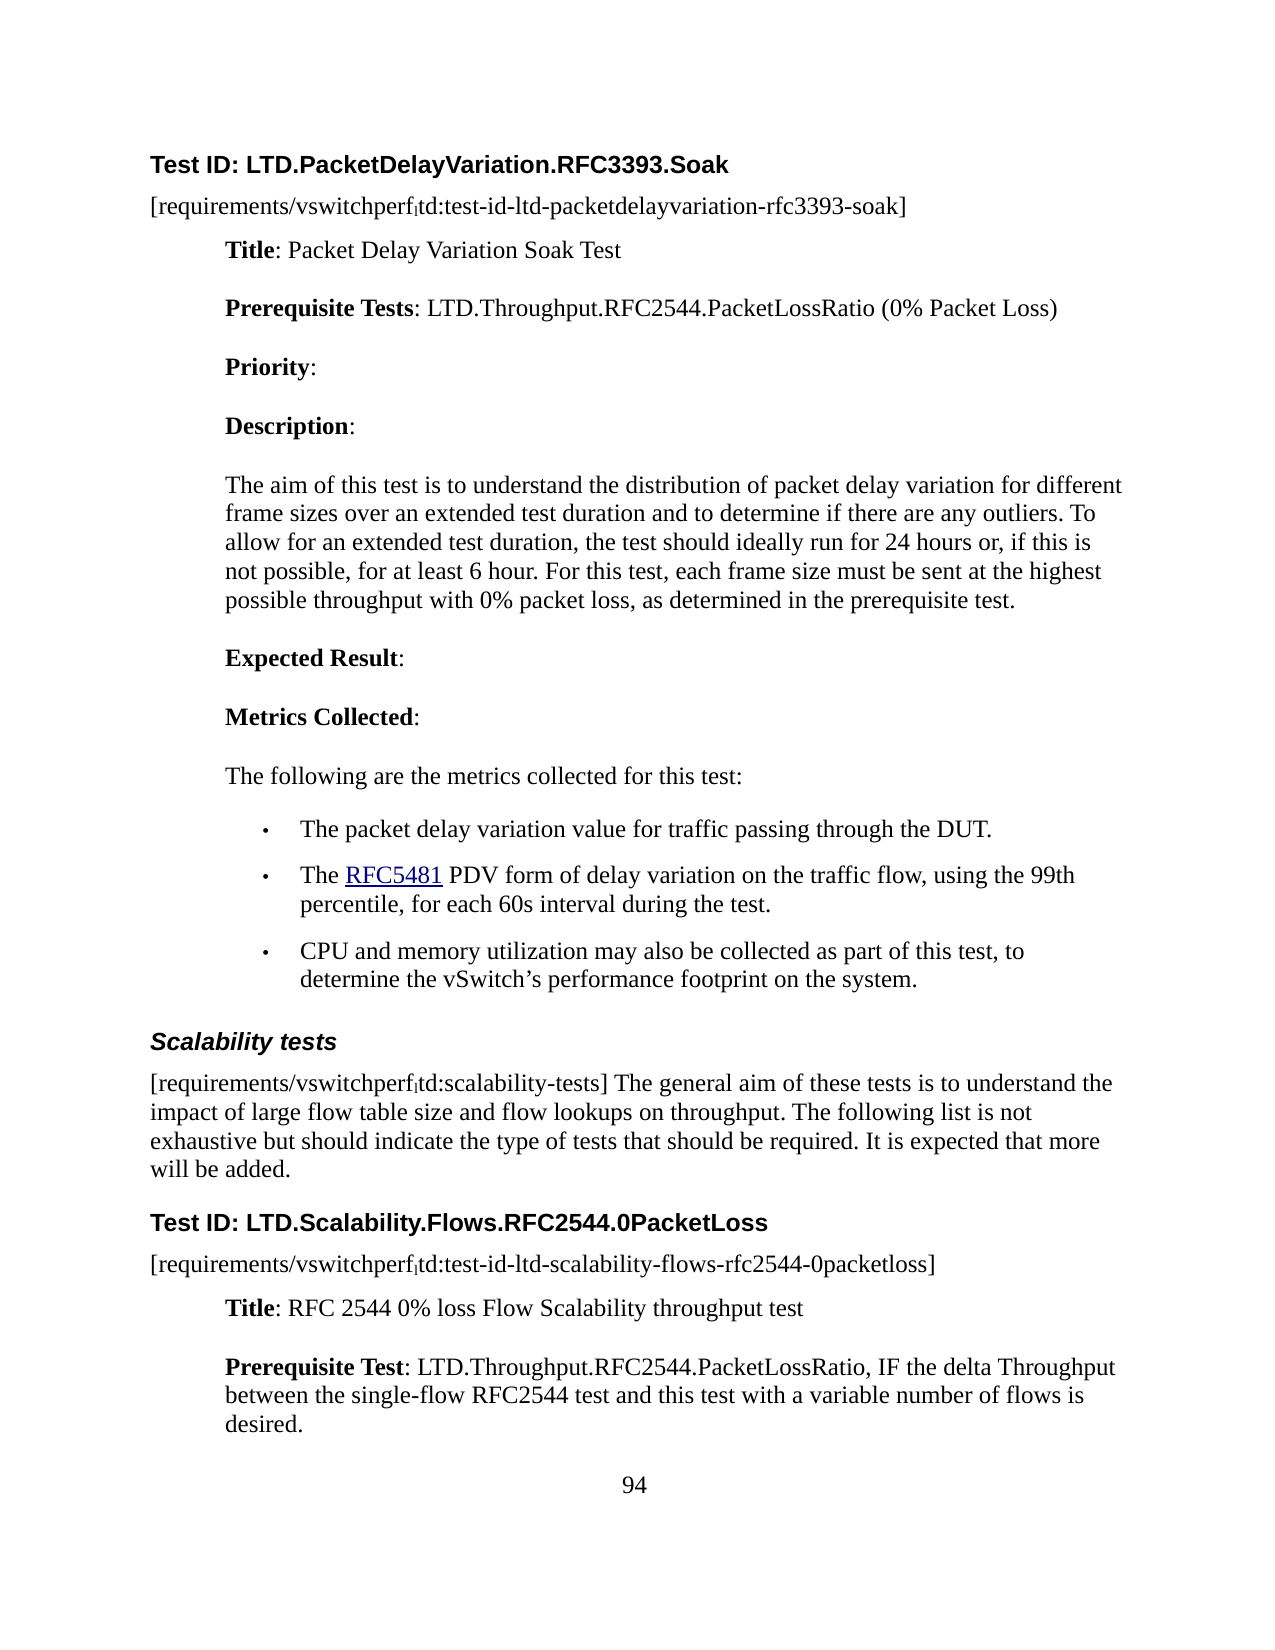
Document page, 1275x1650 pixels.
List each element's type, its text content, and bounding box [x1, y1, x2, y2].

text Expected Result: [225, 643, 1125, 672]
list The RFC5481 PDV form of delay variation on the traffic flow, using the 99th percentile, for each 60s interval during the test. [262, 860, 1125, 918]
subtitle Test ID: LTD.Scalability.Flows.RFC2544.0PacketLoss [150, 1208, 1125, 1237]
text Title: Packet Delay Variation Soak Test [225, 235, 1125, 263]
text The following are the metrics collected for this test: [225, 761, 1125, 790]
text The aim of this test is to understand the distribution of packet delay variation for different frame sizes over an extended test duration and to determine if there are any outliers. To allow for an extended test duration, the test should ideally run for 24 hours or, if this is not possible, for at least 6 hour. For this test, each frame size must be sent at the highest possible throughput with 0% packet loss, as determined in the prerequisite test. [225, 470, 1125, 613]
text Metrics Collected: [225, 702, 1125, 731]
subtitle Test ID: LTD.PacketDelayVariation.RFC3393.Soak [150, 150, 1125, 178]
text [requirements/vswitchperfltd:test-id-ltd-scalability-flows-rfc2544-0packetloss] [150, 1249, 1125, 1278]
text Title: RFC 2544 0% loss Flow Scalability throughput test [225, 1293, 1125, 1322]
list CPU and memory utilization may also be collected as part of this test, to determine the vSwitch’s performance footprint on the system. [262, 936, 1125, 993]
text Prerequisite Tests: LTD.Throughput.RFC2544.PacketLossRatio (0% Packet Loss) [225, 293, 1125, 322]
text [requirements/vswitchperfltd:test-id-ltd-packetdelayvariation-rfc3393-soak] [150, 191, 1125, 220]
text Description: [225, 411, 1125, 440]
text Priority: [225, 352, 1125, 381]
text Prerequisite Test: LTD.Throughput.RFC2544.PacketLossRatio, IF the delta Throughput between the single-flow RFC2544 test and this test with a variable number of flows is desired. [225, 1352, 1125, 1438]
subtitle Scalability tests [150, 1027, 1125, 1056]
text [requirements/vswitchperfltd:scalability-tests] The general aim of these tests is to understand the impact of large flow table size and flow lookups on throughput. The following list is not exhaustive but should indicate the type of tests that should be required. It is expected that more will be added. [150, 1068, 1125, 1183]
list The packet delay variation value for traffic passing through the DUT. [262, 814, 1125, 842]
